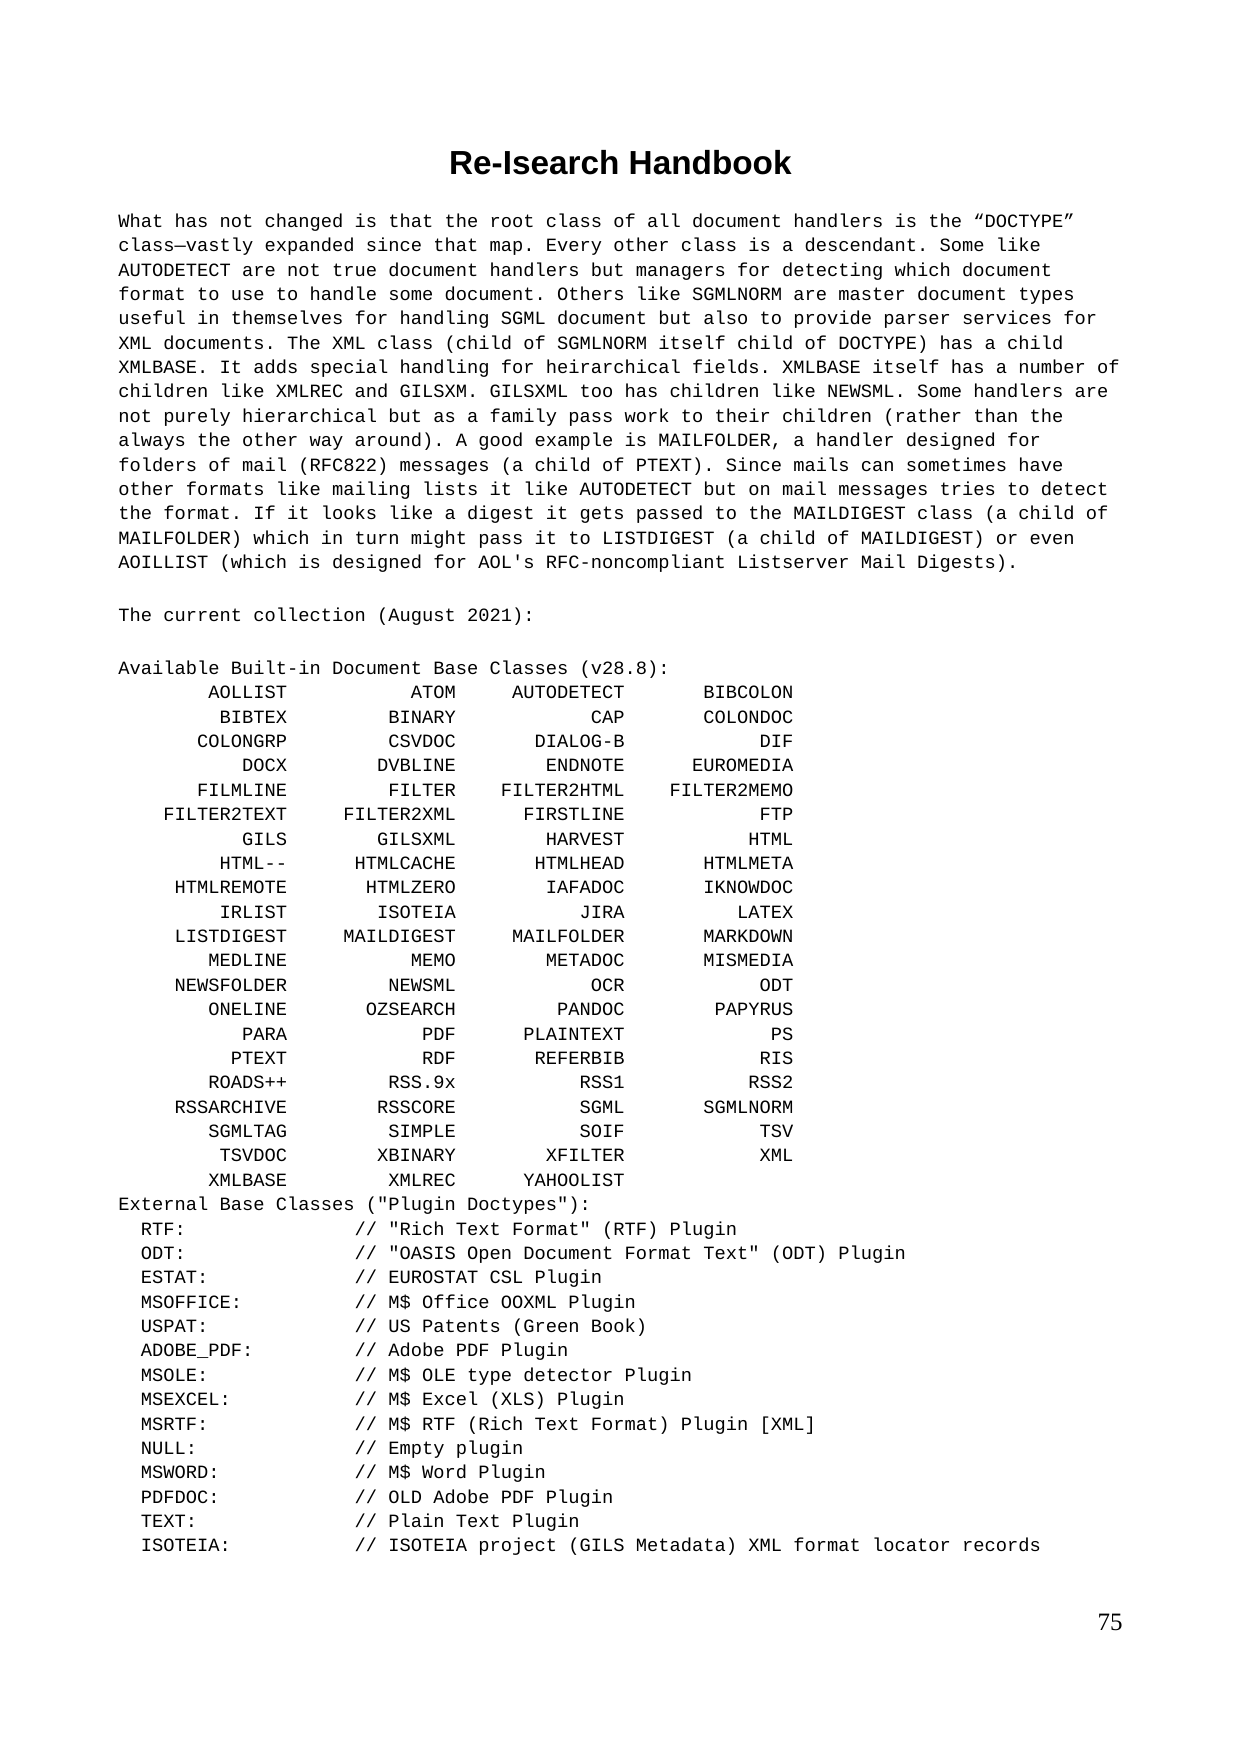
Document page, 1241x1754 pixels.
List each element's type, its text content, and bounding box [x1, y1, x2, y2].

text TEXT: // Plain Text Plugin [118, 1512, 1122, 1533]
text ONELINE OZSEARCH PANDOC PAPYRUS [118, 1000, 1122, 1021]
text FILTER2TEXT FILTER2XML FIRSTLINE FTP [118, 805, 1122, 826]
text USPAT: // US Patents (Green Book) [118, 1317, 1122, 1338]
text The current collection (August 2021): [118, 606, 1122, 627]
text PARA PDF PLAINTEXT PS [118, 1024, 1122, 1046]
text ADOBE_PDF: // Adobe PDF Plugin [118, 1341, 1122, 1362]
text NULL: // Empty plugin [118, 1439, 1122, 1460]
text BIBTEX BINARY CAP COLONDOC [118, 707, 1122, 729]
text ISOTEIA: // ISOTEIA project (GILS Metadata) XML format locator records [118, 1536, 1122, 1557]
text MSOFFICE: // M$ Office OOXML Plugin [118, 1292, 1122, 1314]
text HTMLREMOTE HTMLZERO IAFADOC IKNOWDOC [118, 878, 1122, 899]
text MSRTF: // M$ RTF (Rich Text Format) Plugin [XML] [118, 1414, 1122, 1436]
text ROADS++ RSS.9x RSS1 RSS2 [118, 1073, 1122, 1094]
text SGMLTAG SIMPLE SOIF TSV [118, 1122, 1122, 1143]
text MSOLE: // M$ OLE type detector Plugin [118, 1366, 1122, 1387]
text GILS GILSXML HARVEST HTML [118, 829, 1122, 851]
text PDFDOC: // OLD Adobe PDF Plugin [118, 1487, 1122, 1509]
text LISTDIGEST MAILDIGEST MAILFOLDER MARKDOWN [118, 927, 1122, 948]
text ODT: // "OASIS Open Document Format Text" (ODT) Plugin [118, 1244, 1122, 1265]
text FILMLINE FILTER FILTER2HTML FILTER2MEMO [118, 781, 1122, 802]
text MSEXCEL: // M$ Excel (XLS) Plugin [118, 1390, 1122, 1411]
text TSVDOC XBINARY XFILTER XML [118, 1146, 1122, 1167]
text HTML-- HTMLCACHE HTMLHEAD HTMLMETA [118, 854, 1122, 875]
text RTF: // "Rich Text Format" (RTF) Plugin [118, 1219, 1122, 1241]
text MEDLINE MEMO METADOC MISMEDIA [118, 951, 1122, 972]
text COLONGRP CSVDOC DIALOG-B DIF [118, 732, 1122, 753]
text AOLLIST ATOM AUTODETECT BIBCOLON [118, 683, 1122, 704]
text PTEXT RDF REFERBIB RIS [118, 1049, 1122, 1070]
text MSWORD: // M$ Word Plugin [118, 1463, 1122, 1484]
text ESTAT: // EUROSTAT CSL Plugin [118, 1268, 1122, 1289]
text IRLIST ISOTEIA JIRA LATEX [118, 902, 1122, 924]
text RSSARCHIVE RSSCORE SGML SGMLNORM [118, 1097, 1122, 1119]
text XMLBASE XMLREC YAHOOLIST [118, 1171, 1122, 1192]
text External Base Classes ("Plugin Doctypes"): [118, 1195, 1122, 1216]
text NEWSFOLDER NEWSML OCR ODT [118, 976, 1122, 997]
text What has not changed is that the root class of all document handlers is the “DOCTYPE” class—vastly expanded since that map. Every other class is a descendant. Some like AUTODETECT are not true document handlers but managers for detecting which document format to use to handle some document. Others like SGMLNORM are master document types useful in themselves for handling SGML document but also to provide parser services for XML documents. The XML class (child of SGMLNORM itself child of DOCTYPE) has a child XMLBASE. It adds special handling for heirarchical fields. XMLBASE itself has a number of children like XMLREC and GILSXM. GILSXML too has children like NEWSML. Some handlers are not purely hierarchical but as a family pass work to their children (rather than the always the other way around). A good example is MAILFOLDER, a handler designed for folders of mail (RFC822) messages (a child of PTEXT). Since mails can sometimes have other formats like mailing lists it like AUTODETECT but on mail messages tries to detect the format. If it looks like a digest it gets passed to the MAILDIGEST class (a child of MAILFOLDER) which in turn might pass it to LISTDIGEST (a child of MAILDIGEST) or even AOILLIST (which is designed for AOL's RFC-noncompliant Listserver Mail Digests). [118, 212, 1122, 574]
text Available Built-in Document Base Classes (v28.8): [118, 659, 1122, 680]
text DOCX DVBLINE ENDNOTE EUROMEDIA [118, 756, 1122, 777]
